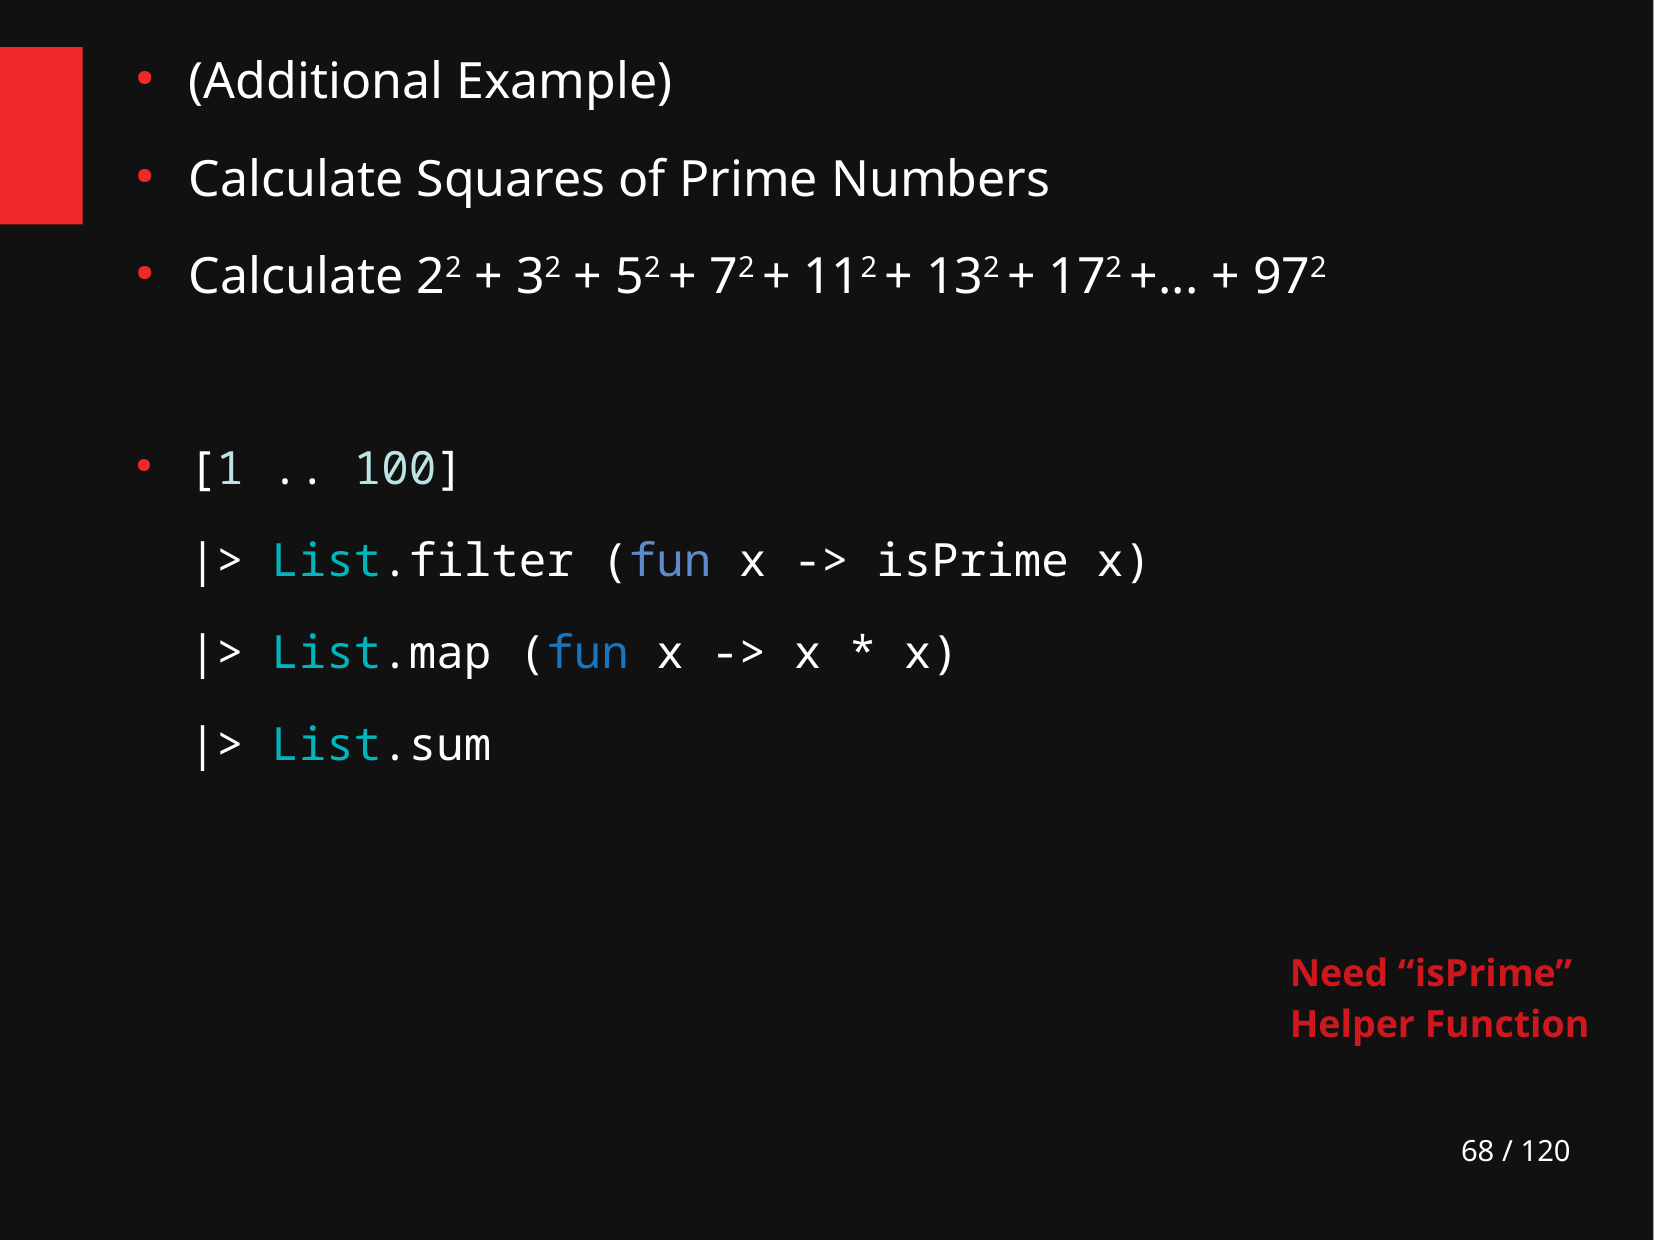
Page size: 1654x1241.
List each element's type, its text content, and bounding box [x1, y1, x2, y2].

list (Additional Example) Calculate Squares of Prime Numbers Calculate 22 + 32 + 52 + 72 + 112 + 132 + 172 +... + 972 [1 .. 100] |> List.filter (fun x -> isPrime x) |> List.map (fun x -> x * x) |> List.sum [118, 45, 1536, 1074]
text_box Need “isPrime” Helper Function [1275, 939, 1654, 1081]
